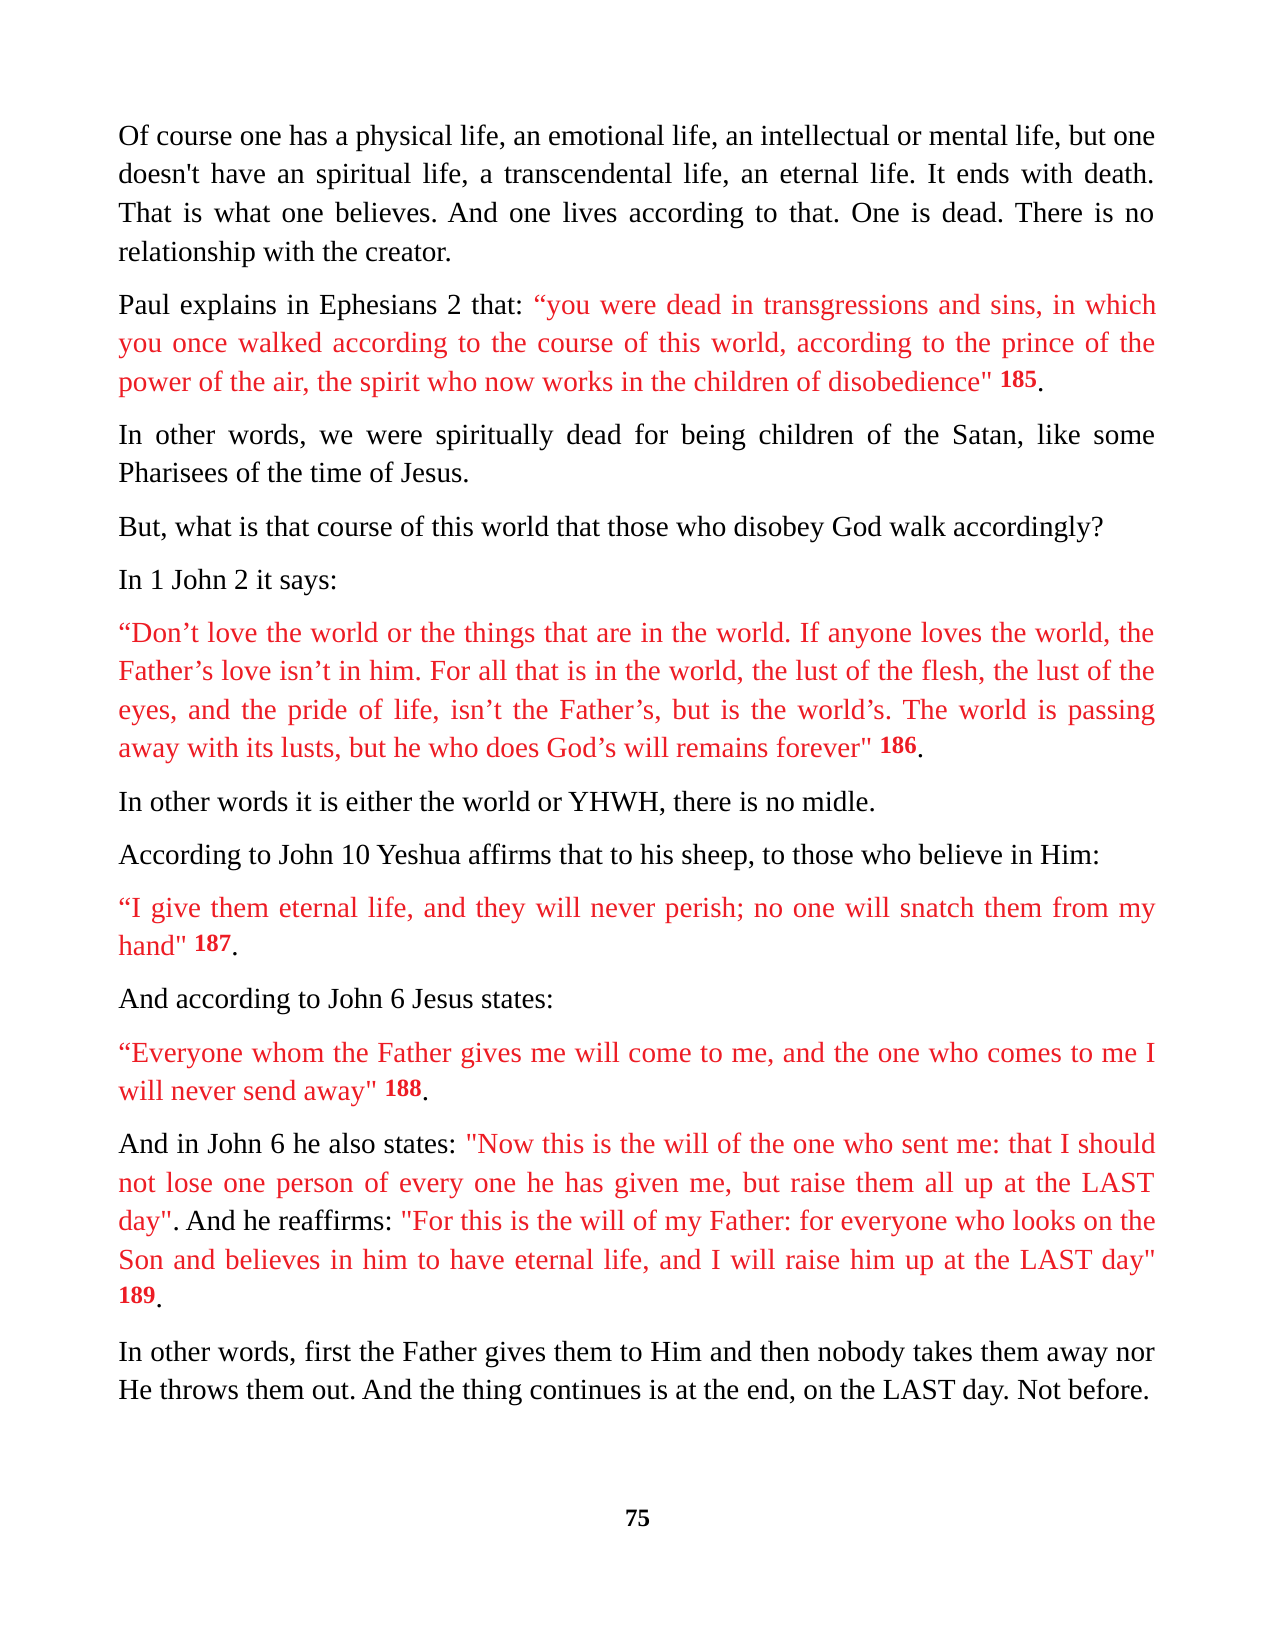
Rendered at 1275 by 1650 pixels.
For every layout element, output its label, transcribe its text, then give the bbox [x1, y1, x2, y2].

text Paul explains in Ephesians 2 that: “you were dead in transgressions and sins, in which you once walked according to the course of this world, according to the prince of the power of the air, the spirit who now works in the children of disobedience" . [118, 287, 1157, 397]
text But, what is that course of this world that those who disobey God walk accordingly? [118, 509, 1157, 542]
text In 1 John 2 it says: [118, 562, 1157, 595]
text “I give them eternal life, and they will never perish; no one will snatch them from my hand" . [118, 890, 1157, 962]
text In other words, we were spiritually dead for being children of the Satan, like some Pharisees of the time of Jesus. [118, 417, 1157, 489]
text In other words, first the Father gives them to Him and then nobody takes them away nor He throws them out. And the thing continues is at the end, on the LAST day. Not before. [118, 1334, 1157, 1406]
text According to John 10 Yeshua affirms that to his sheep, to those who believe in Him: [118, 837, 1157, 870]
text Of course one has a physical life, an emotional life, an intellectual or mental life, but one doesn't have an spiritual life, a transcendental life, an eternal life. It ends with death. That is what one believes. And one lives according to that. One is dead. There is no relationship with the creator. [118, 118, 1157, 267]
text And according to John 6 Jesus states: [118, 982, 1157, 1015]
text In other words it is either the world or YHWH, there is no midle. [118, 784, 1157, 817]
text And in John 6 he also states: "Now this is the will of the one who sent me: that I should not lose one person of every one he has given me, but raise them all up at the LAST day". And he reaffirms: "For this is the will of my Father: for everyone who looks on the Son and believes in him to have eternal life, and I will raise him up at the LAST day" . [118, 1126, 1157, 1314]
text “Don’t love the world or the things that are in the world. If anyone loves the world, the Father’s love isn’t in him. For all that is in the world, the lust of the flesh, the lust of the eyes, and the pride of life, isn’t the Father’s, but is the world’s. The world is passing away with its lusts, but he who does God’s will remains forever" . [118, 615, 1157, 764]
text “Everyone whom the Father gives me will come to me, and the one who comes to me I will never send away" . [118, 1035, 1157, 1107]
